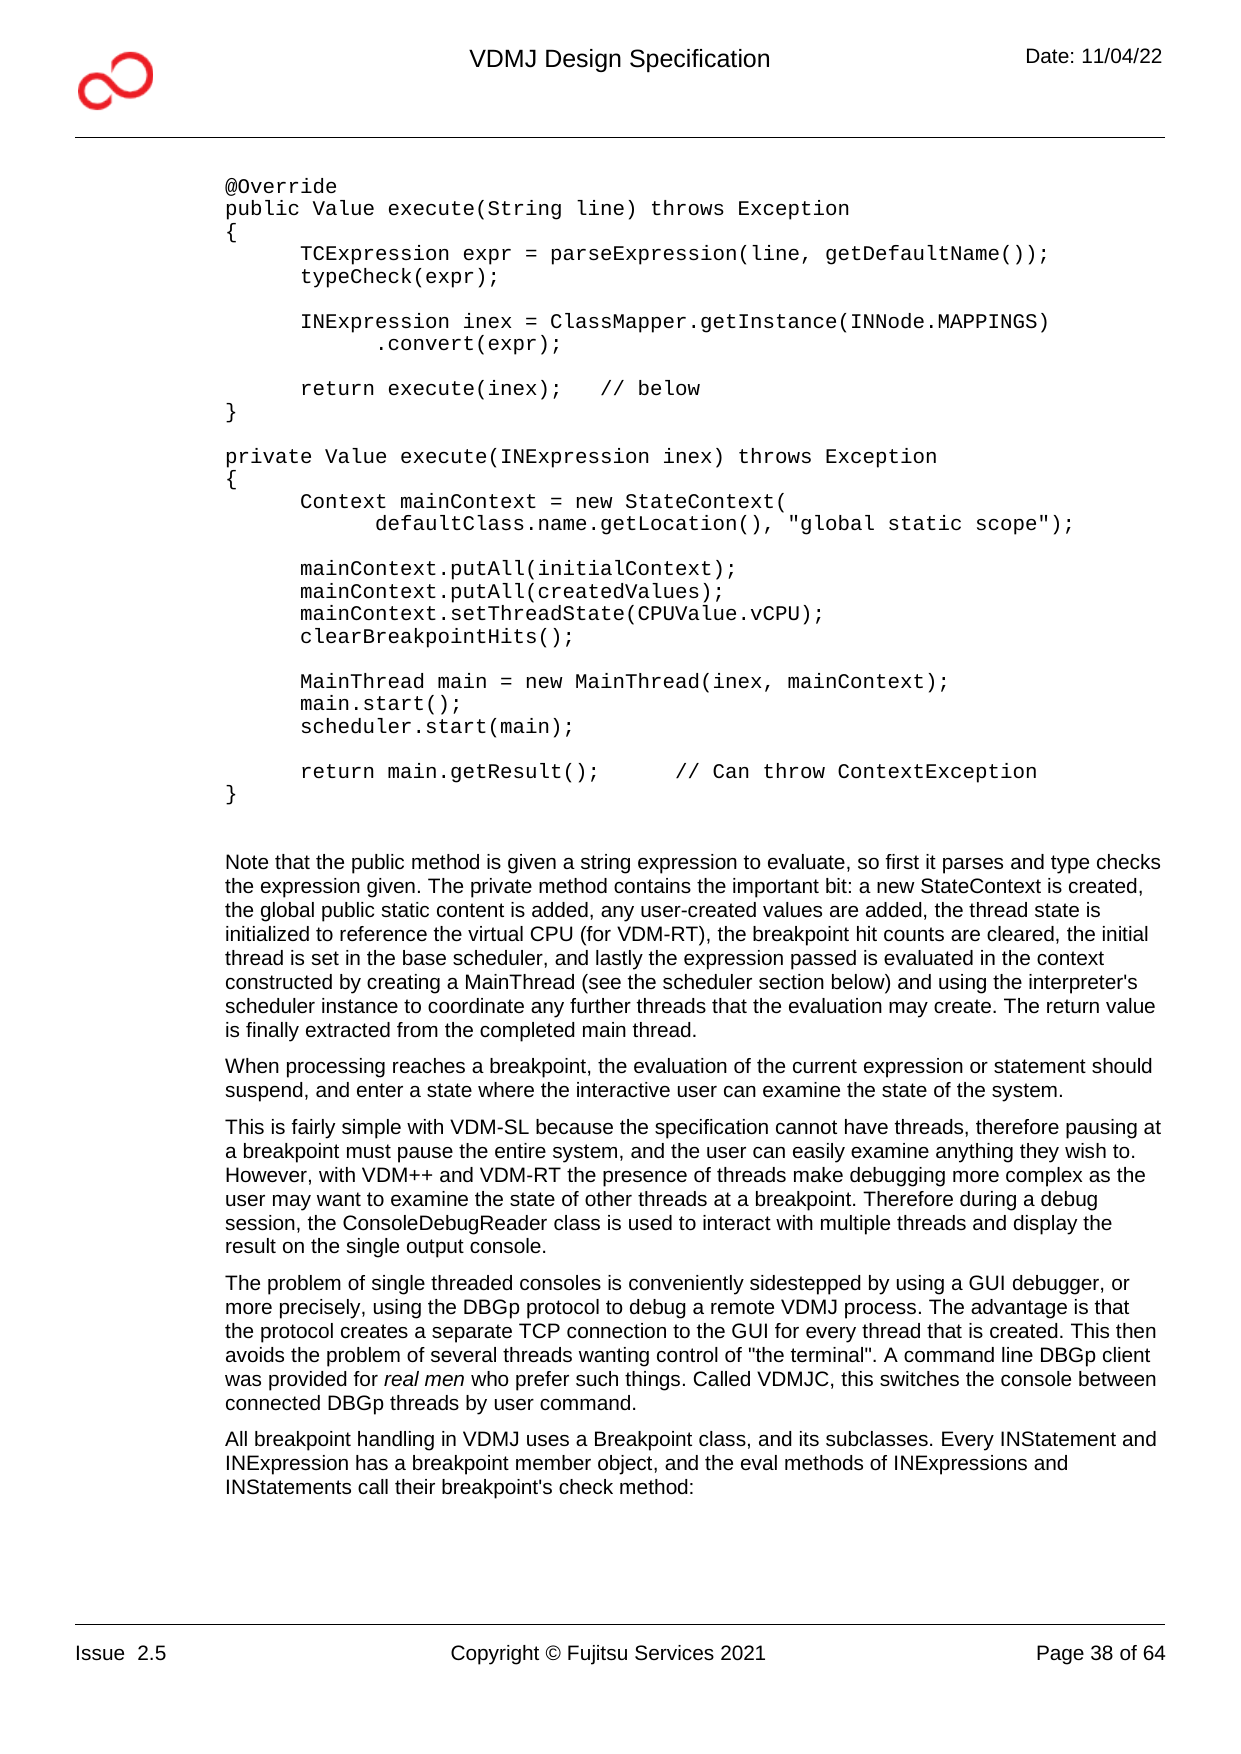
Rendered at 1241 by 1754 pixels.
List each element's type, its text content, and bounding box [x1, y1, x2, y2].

text return execute(inex); // below [225, 378, 1165, 400]
text MainThread main = new MainThread(inex, mainContext); [225, 670, 1165, 693]
text { [225, 220, 1165, 243]
text } [225, 783, 1165, 805]
text All breakpoint handling in VDMJ uses a Breakpoint class, and its subclasses. Every INStatement and INExpression has a breakpoint member object, and the eval methods of INExpressions and INStatements call their breakpoint's check method: [225, 1427, 1165, 1499]
text INExpression inex = ClassMapper.getInstance(INNode.MAPPINGS) [225, 310, 1165, 333]
text return main.getResult(); // Can throw ContextException [225, 760, 1165, 783]
picture [78, 44, 153, 120]
text mainContext.putAll(initialContext); [225, 558, 1165, 580]
text main.start(); [225, 693, 1165, 715]
text Context mainContext = new StateContext( [225, 490, 1165, 513]
text mainContext.setThreadState(CPUValue.vCPU); [225, 603, 1165, 625]
text defaultClass.name.getLocation(), "global static scope"); [225, 513, 1165, 535]
text private Value execute(INExpression inex) throws Exception [225, 445, 1165, 468]
text } [225, 400, 1165, 423]
text When processing reaches a breakpoint, the evaluation of the current expression or statement should suspend, and enter a state where the interactive user can examine the state of the system. [225, 1054, 1165, 1102]
text { [225, 468, 1165, 490]
text mainContext.putAll(createdValues); [225, 580, 1165, 603]
text This is fairly simple with VDM-SL because the specification cannot have threads, therefore pausing at a breakpoint must pause the entire system, and the user can easily examine anything they wish to. However, with VDM++ and VDM-RT the presence of threads make debugging more complex as the user may want to examine the state of other threads at a breakpoint. Therefore during a debug session, the ConsoleDebugReader class is used to interact with multiple threads and display the result on the single output console. [225, 1115, 1165, 1259]
text scheduler.start(main); [225, 715, 1165, 738]
text .convert(expr); [225, 333, 1165, 355]
text typeCheck(expr); [225, 265, 1165, 288]
text TCExpression expr = parseExpression(line, getDefaultName()); [225, 243, 1165, 265]
text The problem of single threaded consoles is conveniently sidestepped by using a GUI debugger, or more precisely, using the DBGp protocol to debug a remote VDMJ process. The advantage is that the protocol creates a separate TCP connection to the GUI for every thread that is created. This then avoids the problem of several threads wanting control of "the terminal". A command line DBGp client was provided for real men who prefer such things. Called VDMJC, this switches the console between connected DBGp threads by user command. [225, 1271, 1165, 1415]
text @Override [225, 175, 1165, 198]
text public Value execute(String line) throws Exception [225, 198, 1165, 220]
text Note that the public method is given a string expression to evaluate, so first it parses and type checks the expression given. The private method contains the important bit: a new StateContext is created, the global public static content is added, any user-created values are added, the thread state is initialized to reference the virtual CPU (for VDM-RT), the breakpoint hit counts are cleared, the initial thread is set in the base scheduler, and lastly the expression passed is evaluated in the context constructed by creating a MainThread (see the scheduler section below) and using the interpreter's scheduler instance to coordinate any further threads that the evaluation may create. The return value is finally extracted from the completed main thread. [225, 850, 1165, 1042]
text clearBreakpointHits(); [225, 625, 1165, 648]
